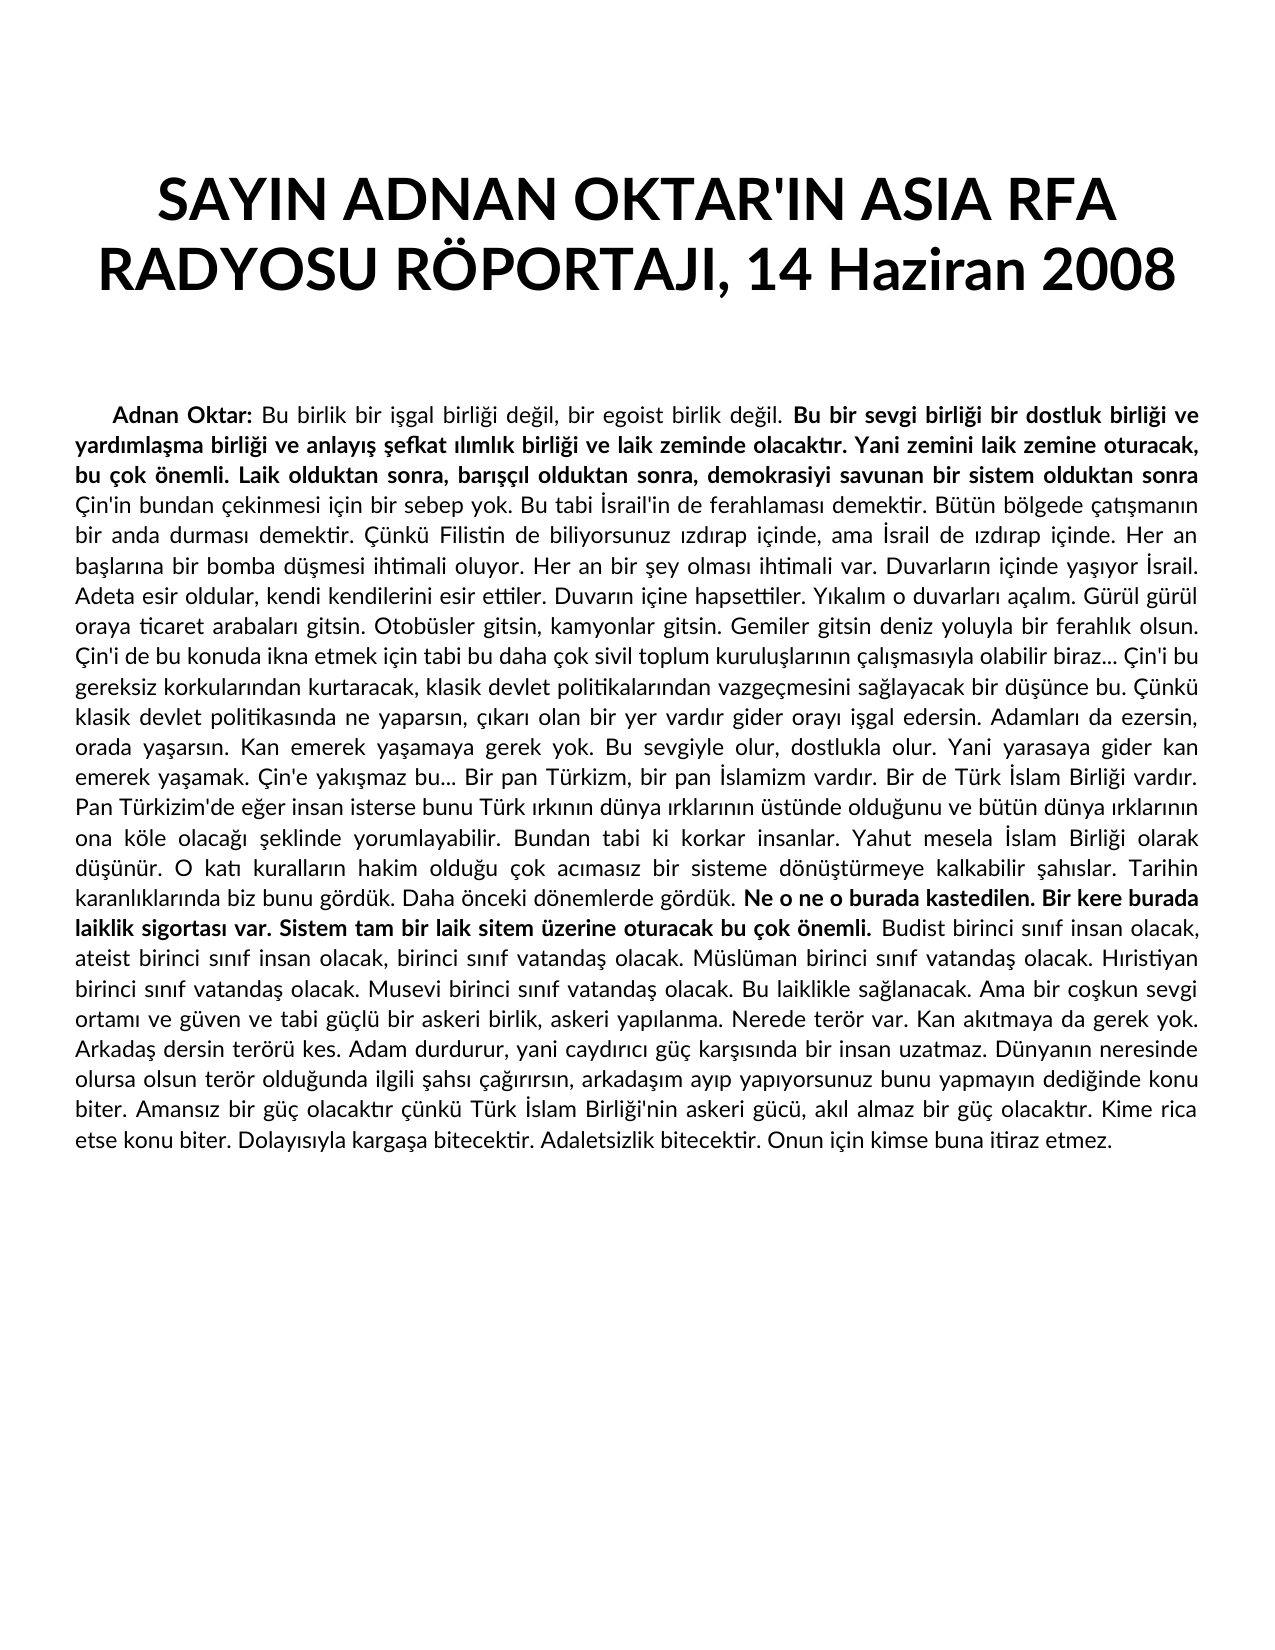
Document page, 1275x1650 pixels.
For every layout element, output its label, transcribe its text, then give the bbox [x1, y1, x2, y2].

text Adnan Oktar: Bu birlik bir işgal birliği değil, bir egoist birlik değil. Bu bir sevgi birliği bir dostluk birliği ve yardımlaşma birliği ve anlayış şefkat ılımlık birliği ve laik zeminde olacaktır. Yani zemini laik zemine oturacak, bu çok önemli. Laik olduktan sonra, barışçıl olduktan sonra, demokrasiyi savunan bir sistem olduktan sonra Çin'in bundan çekinmesi için bir sebep yok. Bu tabi İsrail'in de ferahlaması demektir. Bütün bölgede çatışmanın bir anda durması demektir. Çünkü Filistin de biliyorsunuz ızdırap içinde, ama İsrail de ızdırap içinde. Her an başlarına bir bomba düşmesi ihtimali oluyor. Her an bir şey olması ihtimali var. Duvarların içinde yaşıyor İsrail. Adeta esir oldular, kendi kendilerini esir ettiler. Duvarın içine hapsettiler. Yıkalım o duvarları açalım. Gürül gürül oraya ticaret arabaları gitsin. Otobüsler gitsin, kamyonlar gitsin. Gemiler gitsin deniz yoluyla bir ferahlık olsun. Çin'i de bu konuda ikna etmek için tabi bu daha çok sivil toplum kuruluşlarının çalışmasıyla olabilir biraz... Çin'i bu gereksiz korkularından kurtaracak, klasik devlet politikalarından vazgeçmesini sağlayacak bir düşünce bu. Çünkü klasik devlet politikasında ne yaparsın, çıkarı olan bir yer vardır gider orayı işgal edersin. Adamları da ezersin, orada yaşarsın. Kan emerek yaşamaya gerek yok. Bu sevgiyle olur, dostlukla olur. Yani yarasaya gider kan emerek yaşamak. Çin'e yakışmaz bu... Bir pan Türkizm, bir pan İslamizm vardır. Bir de Türk İslam Birliği vardır. Pan Türkizim'de eğer insan isterse bunu Türk ırkının dünya ırklarının üstünde olduğunu ve bütün dünya ırklarının ona köle olacağı şeklinde yorumlayabilir. Bundan tabi ki korkar insanlar. Yahut mesela İslam Birliği olarak düşünür. O katı kuralların hakim olduğu çok acımasız bir sisteme dönüştürmeye kalkabilir şahıslar. Tarihin karanlıklarında biz bunu gördük. Daha önceki dönemlerde gördük. Ne o ne o burada kastedilen. Bir kere burada laiklik sigortası var. Sistem tam bir laik sitem üzerine oturacak bu çok önemli. Budist birinci sınıf insan olacak, ateist birinci sınıf insan olacak, birinci sınıf vatandaş olacak. Müslüman birinci sınıf vatandaş olacak. Hıristiyan birinci sınıf vatandaş olacak. Musevi birinci sınıf vatandaş olacak. Bu laiklikle sağlanacak. Ama bir coşkun sevgi ortamı ve güven ve tabi güçlü bir askeri birlik, askeri yapılanma. Nerede terör var. Kan akıtmaya da gerek yok. Arkadaş dersin terörü kes. Adam durdurur, yani caydırıcı güç karşısında bir insan uzatmaz. Dünyanın neresinde olursa olsun terör olduğunda ilgili şahsı çağırırsın, arkadaşım ayıp yapıyorsunuz bunu yapmayın dediğinde konu biter. Amansız bir güç olacaktır çünkü Türk İslam Birliği'nin askeri gücü, akıl almaz bir güç olacaktır. Kime rica etse konu biter. Dolayısıyla kargaşa bitecektir. Adaletsizlik bitecektir. Onun için kimse buna itiraz etmez. [75, 400, 1200, 1153]
subtitle SAYIN ADNAN OKTAR'IN ASIA RFA RADYOSU RÖPORTAJI, 14 Haziran 2008 [75, 162, 1200, 302]
